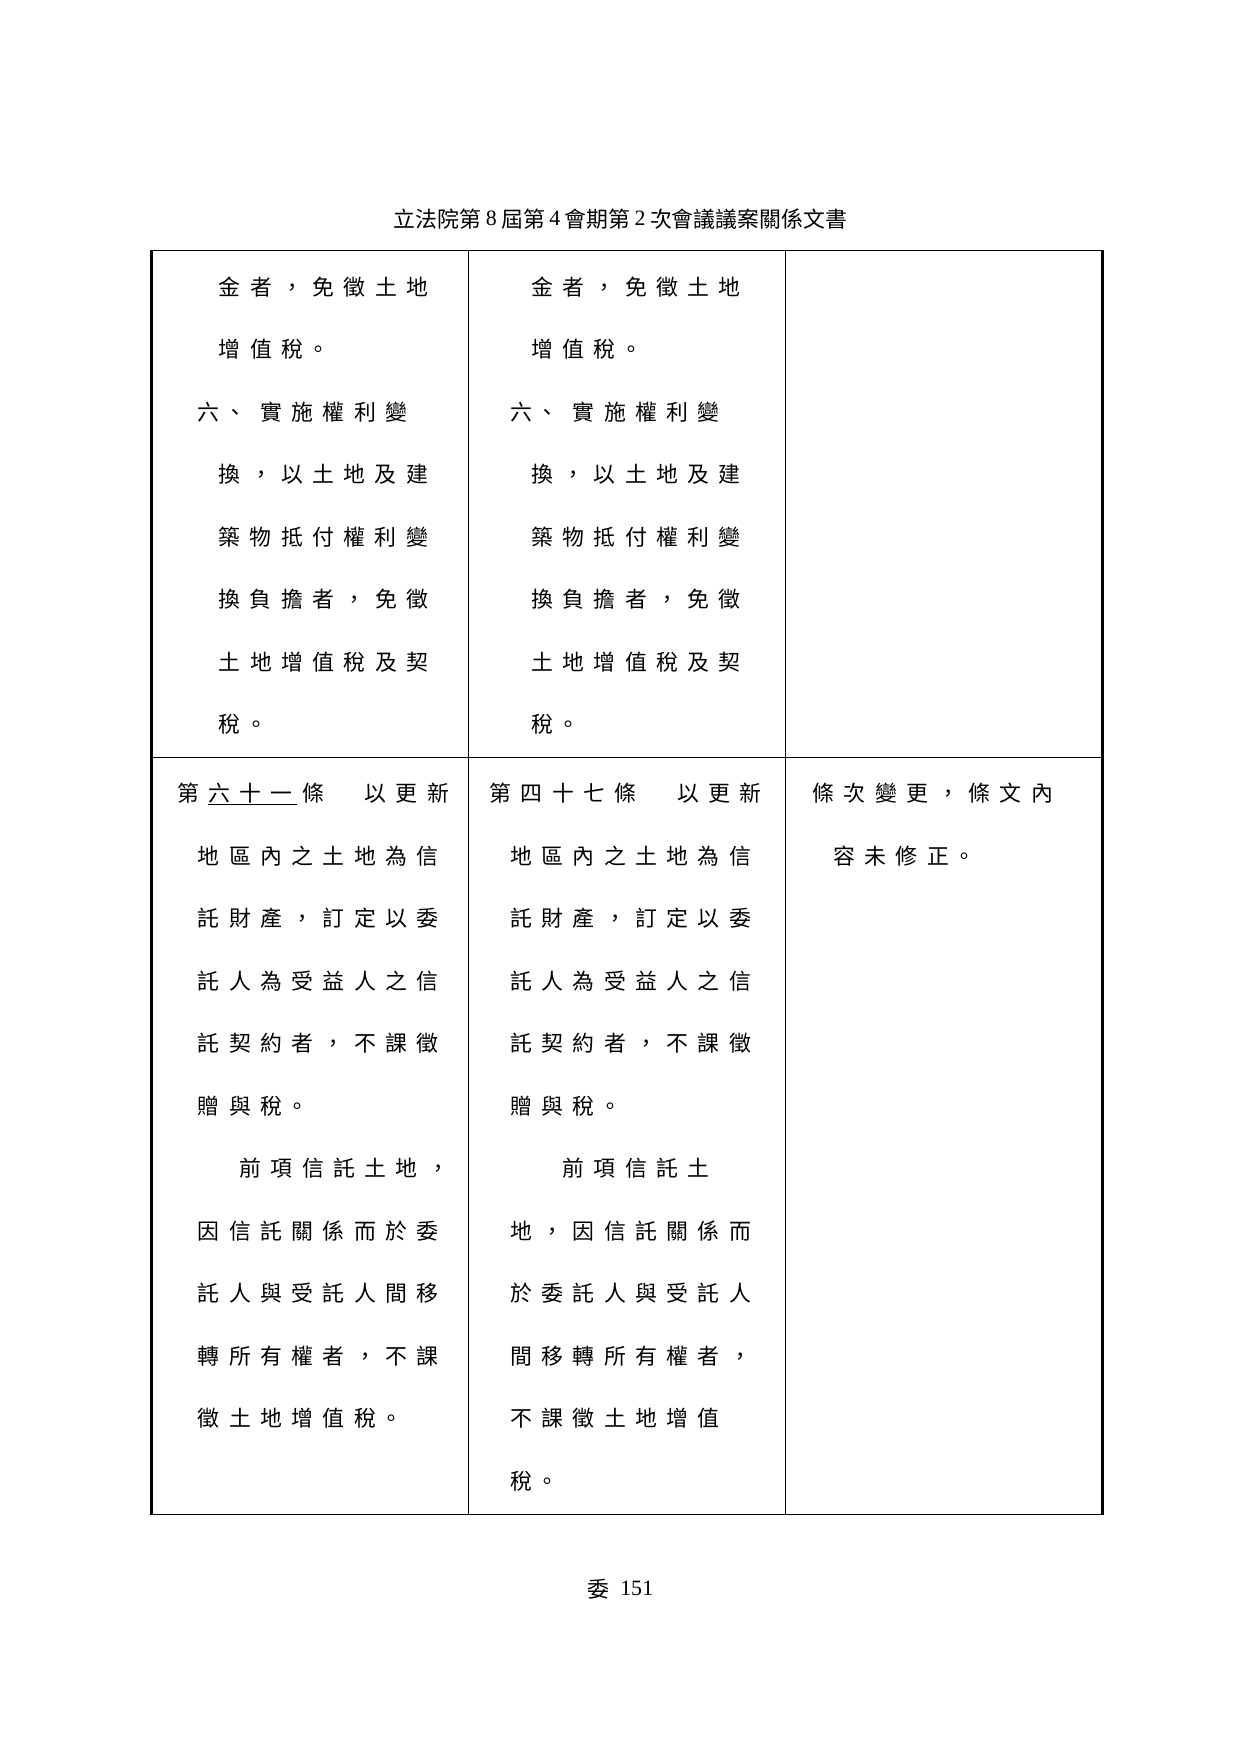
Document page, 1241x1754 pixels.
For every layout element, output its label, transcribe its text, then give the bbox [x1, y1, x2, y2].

table_cell [786, 251, 1101, 757]
table_cell 金者，免徵土地增值稅。 六、實施權利變換，以土地及建築物抵付權利變換負擔者，免徵土地增值稅及契稅。 [469, 251, 785, 757]
table_cell 第六十一條 以更新地區內之土地為信託財產，訂定以委託人為受益人之信託契約者，不課徵贈與稅。 前項信託土地，因信託關係而於委託人與受託人間移轉所有權者，不課徵土地增值稅。 [153, 758, 468, 1514]
table_cell 條次變更，條文內容未修正。 [786, 758, 1101, 1514]
table_cell 金者，免徵土地增值稅。 六、實施權利變換，以土地及建築物抵付權利變換負擔者，免徵土地增值稅及契稅。 [153, 251, 468, 757]
table_cell 第四十七條 以更新地區內之土地為信託財產，訂定以委託人為受益人之信託契約者，不課徵贈與稅。 前項信託土地，因信託關係而於委託人與受託人間移轉所有權者，不課徵土地增值稅。 [469, 758, 785, 1514]
